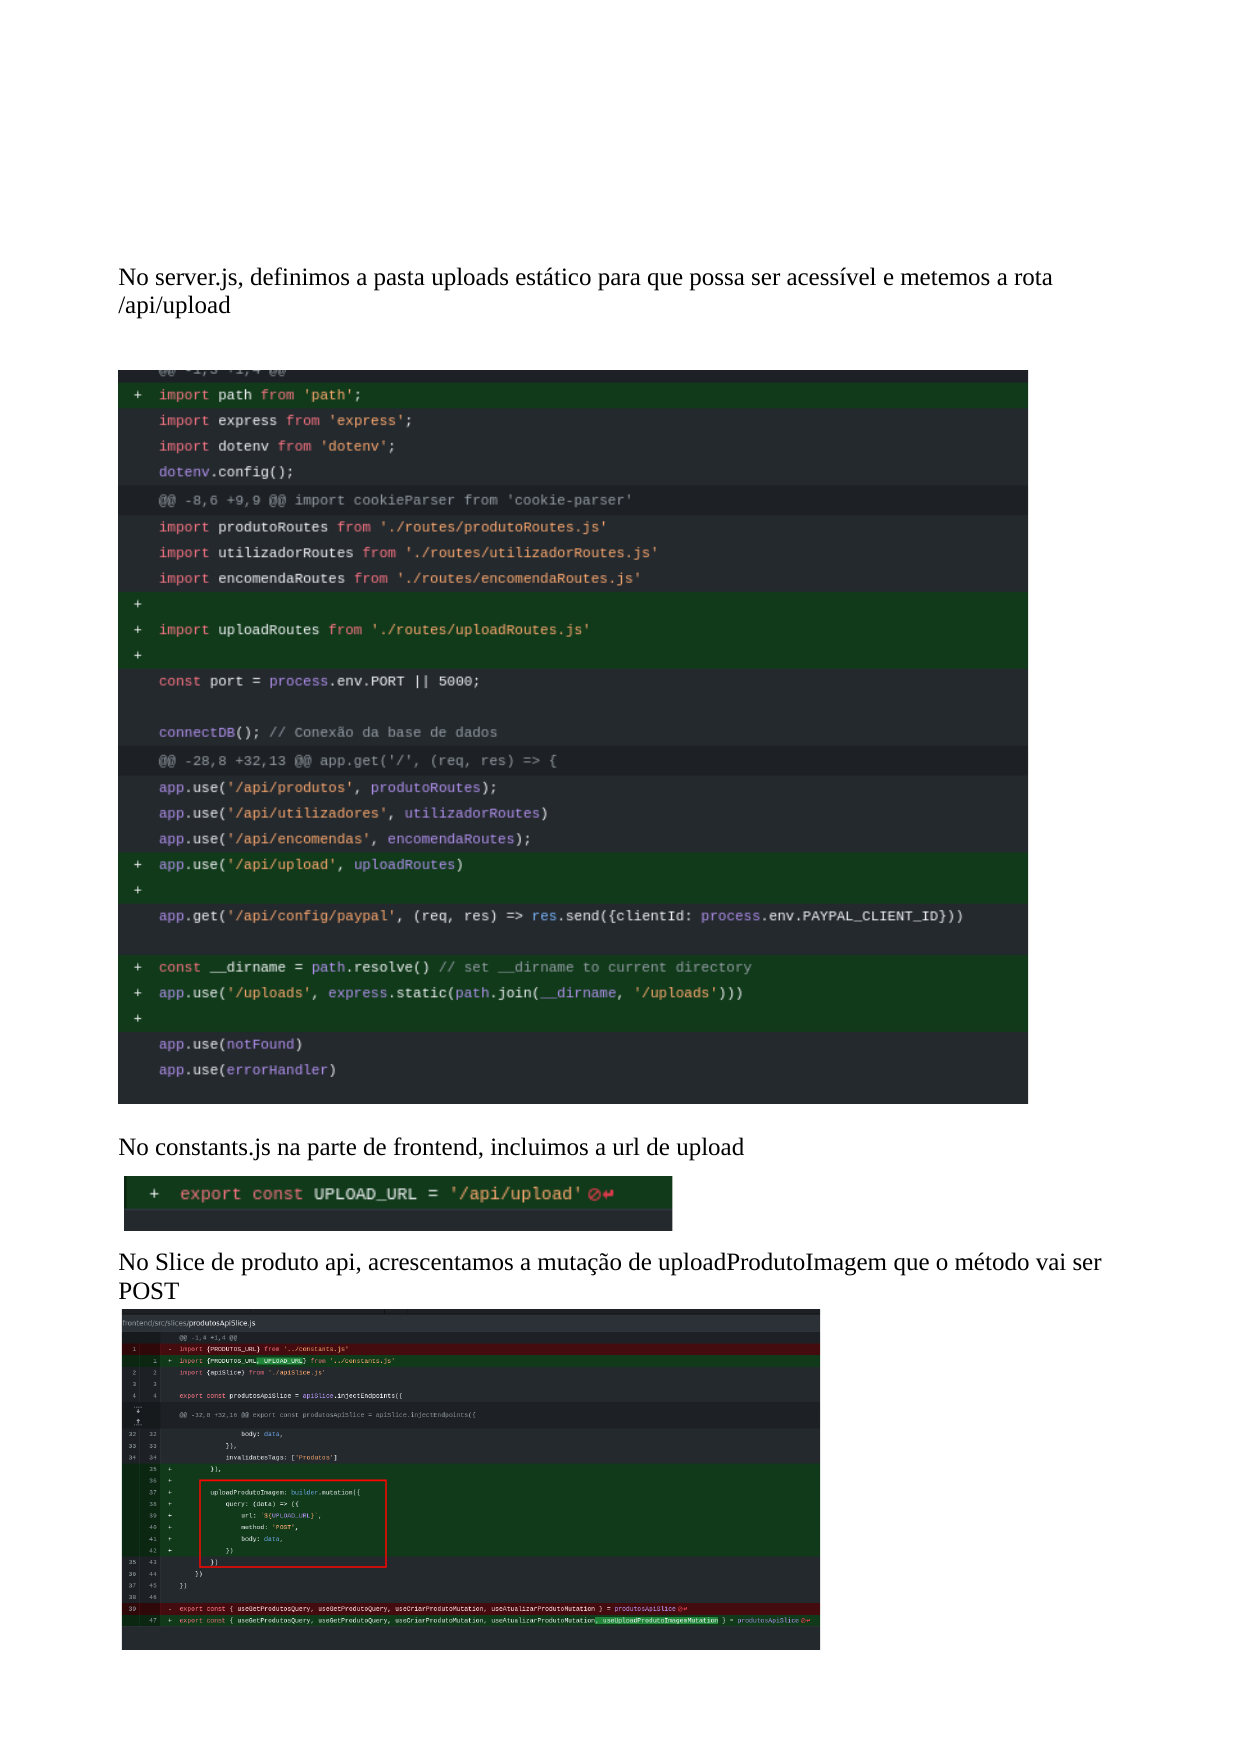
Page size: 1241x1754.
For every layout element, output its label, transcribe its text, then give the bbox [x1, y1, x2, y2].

picture [124, 1176, 673, 1231]
picture [118, 370, 1029, 1104]
text No server.js, definimos a pasta uploads estático para que possa ser acessível e metemos a rota /api/upload [118, 262, 1122, 319]
picture [121, 1309, 821, 1650]
text No constants.js na parte de frontend, incluimos a url de upload [118, 1132, 1122, 1161]
text No Slice de produto api, acrescentamos a mutação de uploadProdutoImagem que o método vai ser POST [118, 1247, 1122, 1305]
